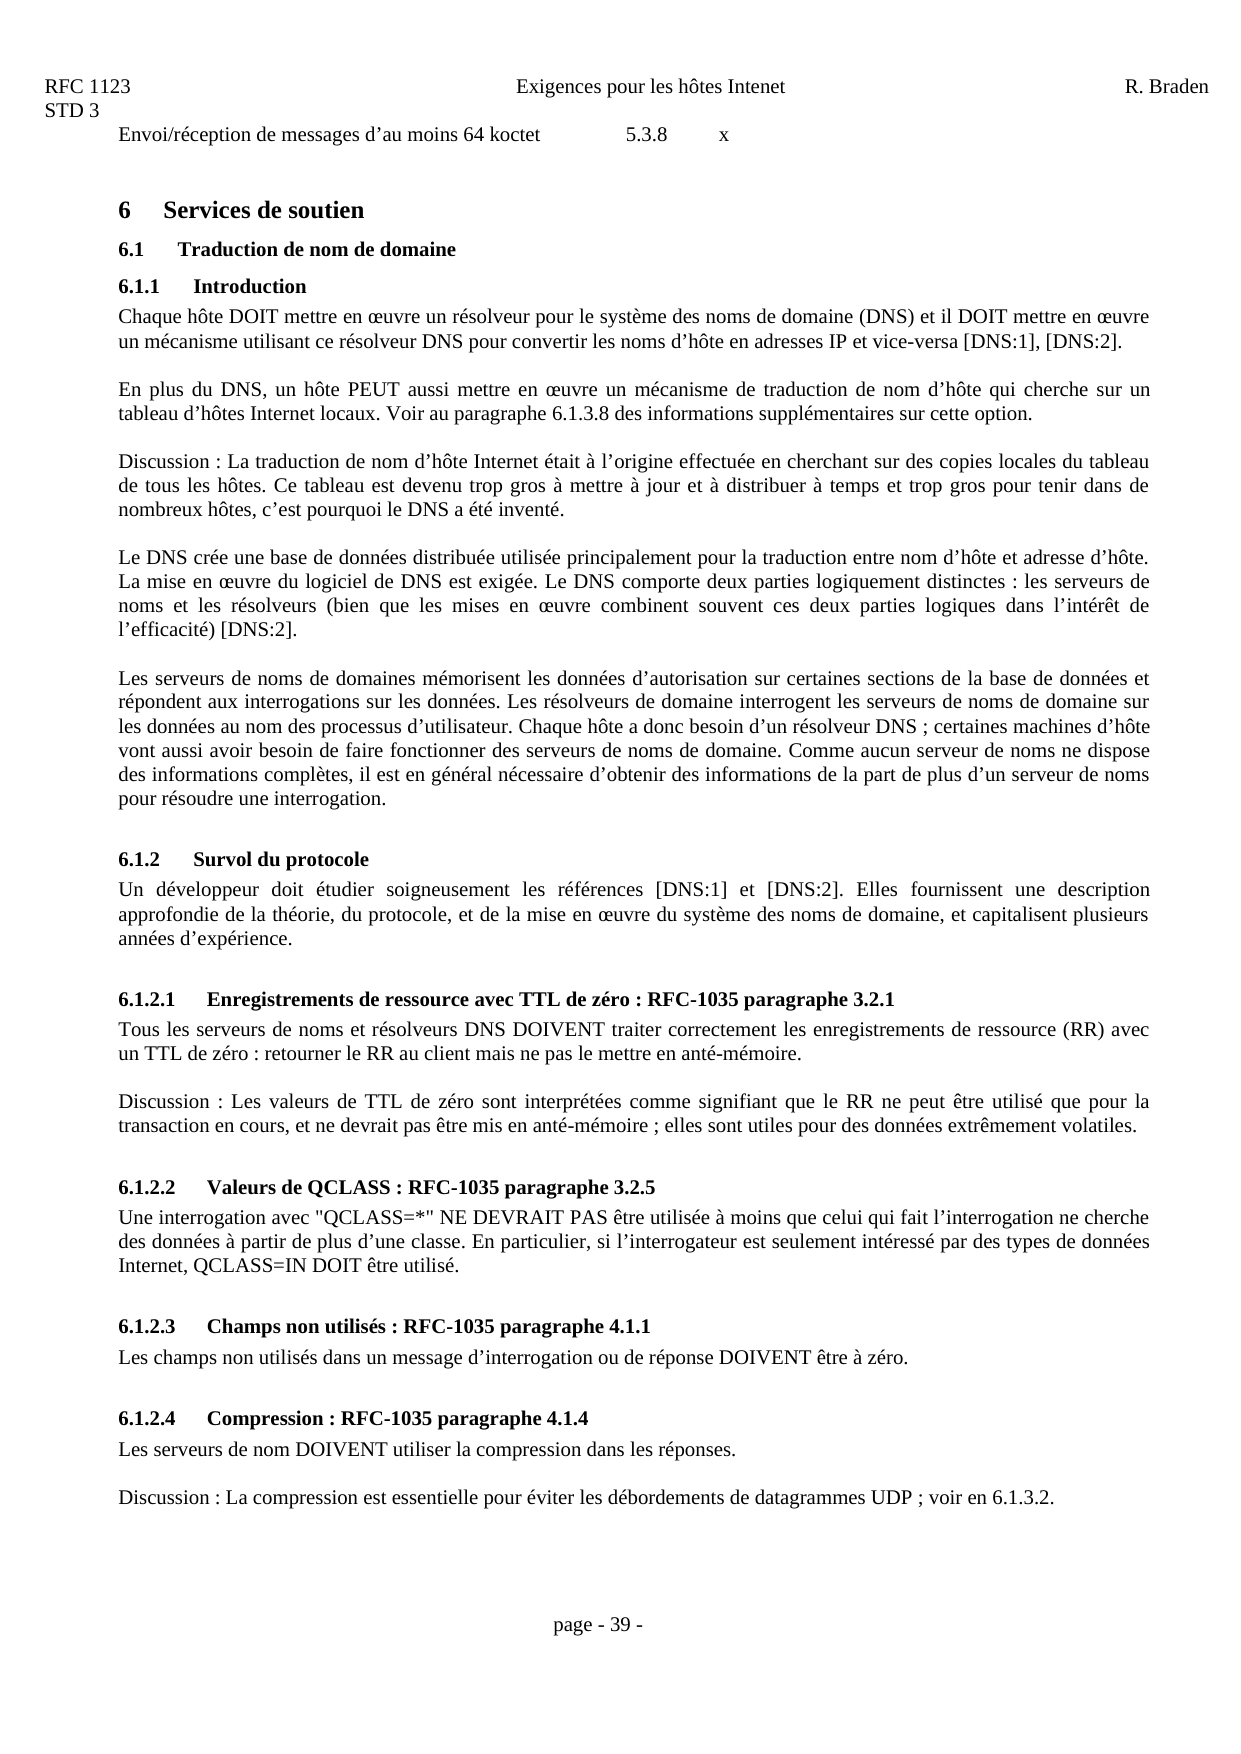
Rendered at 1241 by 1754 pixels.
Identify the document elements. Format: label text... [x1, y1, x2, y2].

table_cell 5.3.8 [614, 122, 694, 146]
text Un développeur doit étudier soigneusement les références [DNS:1] et [DNS:2]. Elles fournissent une description approfondie de la théorie, du protocole, et de la mise en œuvre du système des noms de domaine, et capitalisent plusieurs années d’expérience. [118, 877, 1152, 949]
text Une interrogation avec "QCLASS=*" NE DEVRAIT PAS être utilisée à moins que celui qui fait l’interrogation ne cherche des données à partir de plus d’une classe. En particulier, si l’interrogateur est seulement intéressé par des types de données Internet, QCLASS=IN DOIT être utilisé. [118, 1205, 1152, 1277]
table_cell x [694, 122, 753, 146]
text Discussion : Les valeurs de TTL de zéro sont interprétées comme signifiant que le RR ne peut être utilisé que pour la transaction en cours, et ne devrait pas être mis en anté-mémoire ; elles sont utiles pour des données extrêmement volatiles. [118, 1089, 1152, 1137]
text En plus du DNS, un hôte PEUT aussi mettre en œuvre un mécanisme de traduction de nom d’hôte qui cherche sur un tableau d’hôtes Internet locaux. Voir au paragraphe 6.1.3.8 des informations supplémentaires sur cette option. [118, 377, 1152, 425]
subtitle 6.1.2.2 Valeurs de QCLASS : RFC-1035 paragraphe 3.2.5 [118, 1174, 1152, 1199]
subtitle 6.1.2.4 Compression : RFC-1035 paragraphe 4.1.4 [118, 1406, 1152, 1430]
subtitle 6.1 Traduction de nom de domaine [118, 237, 1152, 261]
subtitle 6.1.2 Survol du protocole [118, 847, 1152, 871]
table_cell Envoi/réception de messages d’au moins 64 koctet [107, 122, 614, 146]
table_cell [842, 122, 901, 146]
table_cell [1049, 122, 1167, 146]
text Le DNS crée une base de données distribuée utilisée principalement pour la traduction entre nom d’hôte et adresse d’hôte. La mise en œuvre du logiciel de DNS est exigée. Le DNS comporte deux parties logiquement distinctes : les serveurs de noms et les résolveurs (bien que les mises en œuvre combinent souvent ces deux parties logiques dans l’intérêt de l’efficacité) [DNS:2]. [118, 545, 1152, 641]
subtitle 6.1.1 Introduction [118, 274, 1152, 298]
subtitle 6.1.2.1 Enregistrements de ressource avec TTL de zéro : RFC-1035 paragraphe 3.2.1 [118, 987, 1152, 1011]
table_cell [753, 122, 842, 146]
subtitle 6 Services de soutien [118, 195, 1152, 224]
text Les serveurs de noms de domaines mémorisent les données d’autorisation sur certaines sections de la base de données et répondent aux interrogations sur les données. Les résolveurs de domaine interrogent les serveurs de noms de domaine sur les données au nom des processus d’utilisateur. Chaque hôte a donc besoin d’un résolveur DNS ; certaines machines d’hôte vont aussi avoir besoin de faire fonctionner des serveurs de noms de domaine. Comme aucun serveur de noms ne dispose des informations complètes, il est en général nécessaire d’obtenir des informations de la part de plus d’un serveur de noms pour résoudre une interrogation. [118, 665, 1152, 810]
text Discussion : La traduction de nom d’hôte Internet était à l’origine effectuée en cherchant sur des copies locales du tableau de tous les hôtes. Ce tableau est devenu trop gros à mettre à jour et à distribuer à temps et trop gros pour tenir dans de nombreux hôtes, c’est pourquoi le DNS a été inventé. [118, 449, 1152, 521]
text Tous les serveurs de noms et résolveurs DNS DOIVENT traiter correctement les enregistrements de ressource (RR) avec un TTL de zéro : retourner le RR au client mais ne pas le mettre en anté-mémoire. [118, 1017, 1152, 1065]
subtitle 6.1.2.3 Champs non utilisés : RFC-1035 paragraphe 4.1.1 [118, 1314, 1152, 1338]
text Les serveurs de nom DOIVENT utiliser la compression dans les réponses. [118, 1437, 1152, 1461]
text Discussion : La compression est essentielle pour éviter les débordements de datagrammes UDP ; voir en 6.1.3.2. [118, 1485, 1152, 1509]
table_cell [901, 122, 1048, 146]
text Chaque hôte DOIT mettre en œuvre un résolveur pour le système des noms de domaine (DNS) et il DOIT mettre en œuvre un mécanisme utilisant ce résolveur DNS pour convertir les noms d’hôte en adresses IP et vice-versa [DNS:1], [DNS:2]. [118, 304, 1152, 353]
text Les champs non utilisés dans un message d’interrogation ou de réponse DOIVENT être à zéro. [118, 1345, 1152, 1369]
